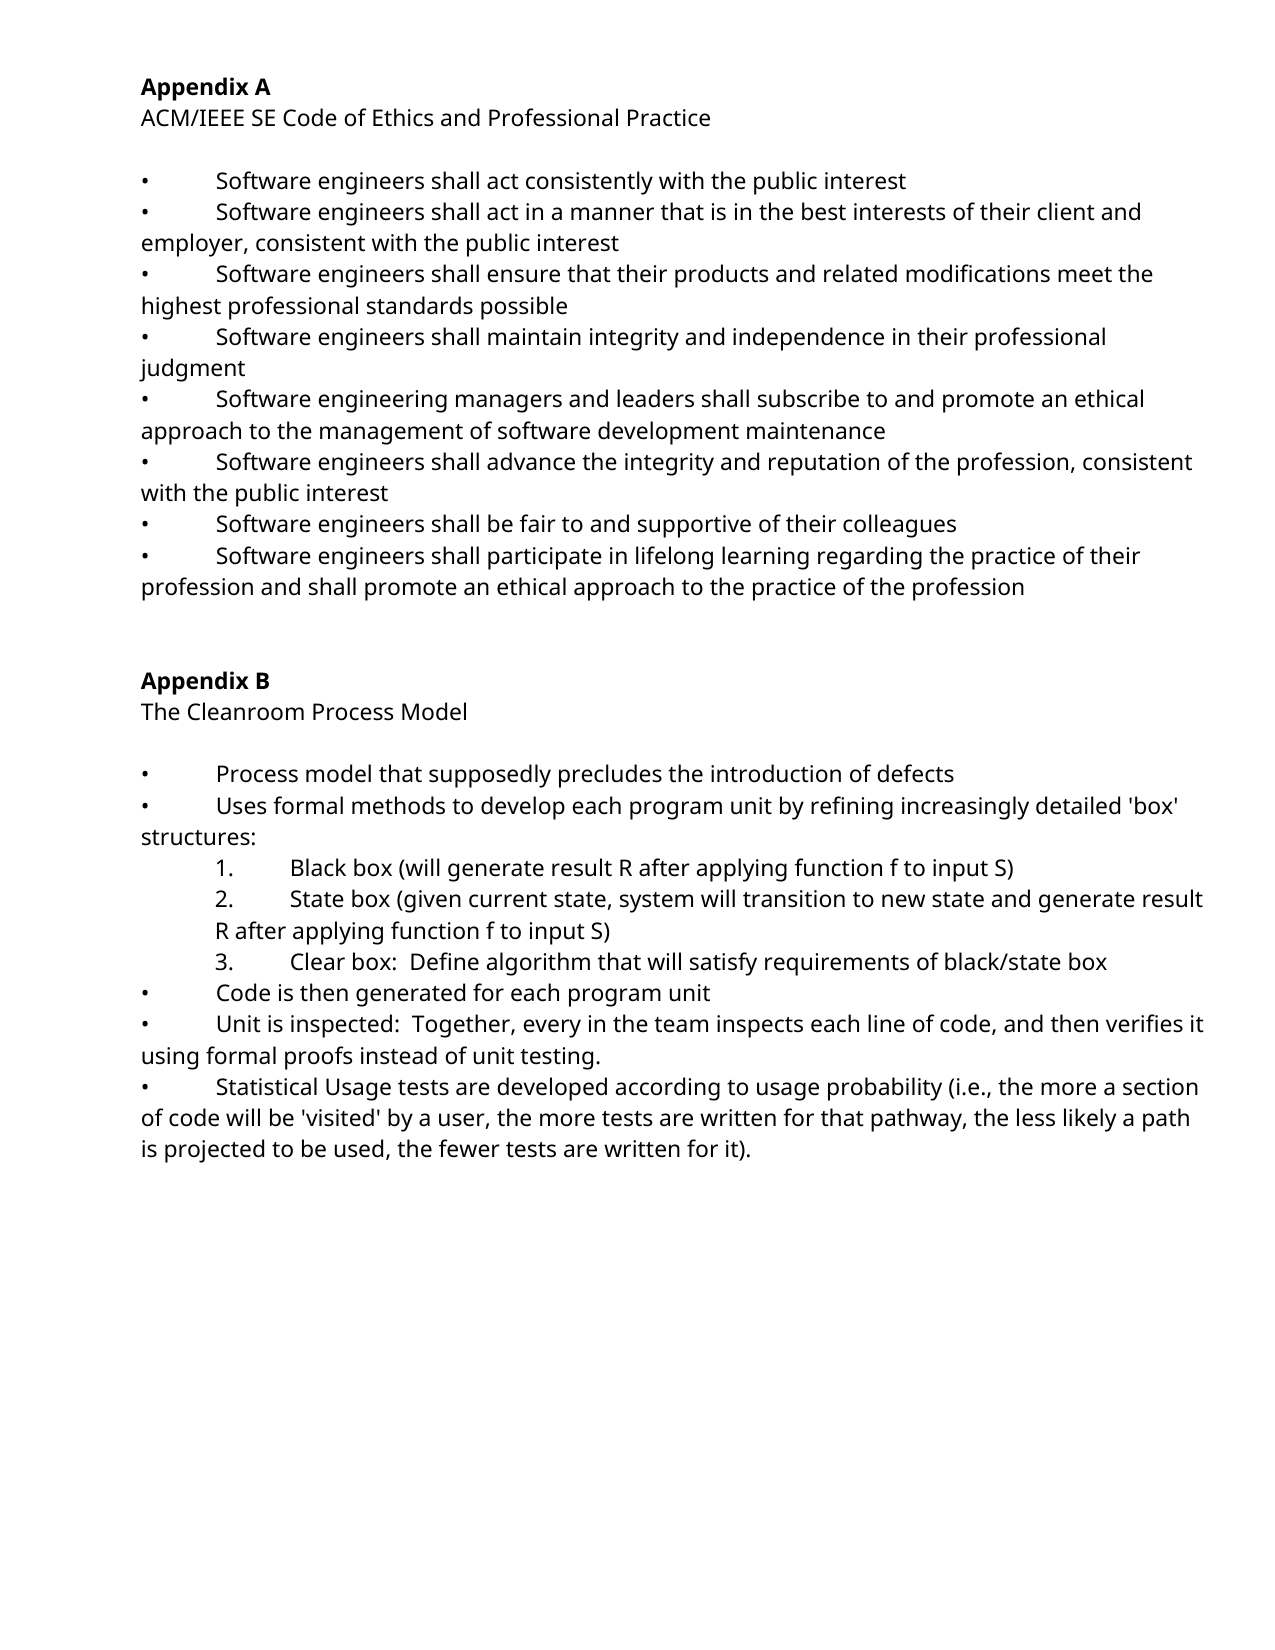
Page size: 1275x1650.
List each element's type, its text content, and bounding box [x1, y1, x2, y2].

text ACM/IEEE SE Code of Ethics and Professional Practice [141, 102, 1204, 133]
text • Software engineers shall advance the integrity and reputation of the profession, consistent with the public interest [141, 446, 1204, 508]
text • Code is then generated for each program unit [141, 977, 1204, 1008]
text 3. Clear box: Define algorithm that will satisfy requirements of black/state box [214, 946, 1204, 977]
text • Statistical Usage tests are developed according to usage probability (i.e., the more a section of code will be 'visited' by a user, the more tests are written for that pathway, the less likely a path is projected to be used, the fewer tests are written for it). [141, 1071, 1204, 1164]
text • Unit is inspected: Together, every in the team inspects each line of code, and then verifies it using formal proofs instead of unit testing. [141, 1008, 1204, 1071]
text The Cleanroom Process Model [141, 696, 1204, 727]
text • Software engineers shall maintain integrity and independence in their professional judgment [141, 321, 1204, 383]
text • Software engineers shall ensure that their products and related modifications meet the highest professional standards possible [141, 258, 1204, 321]
text Appendix A [141, 71, 1204, 102]
text • Uses formal methods to develop each program unit by refining increasingly detailed 'box' structures: [141, 789, 1204, 852]
text 2. State box (given current state, system will transition to new state and generate result R after applying function f to input S) [214, 883, 1204, 946]
text 1. Black box (will generate result R after applying function f to input S) [214, 852, 1204, 883]
text • Software engineers shall be fair to and supportive of their colleagues [141, 508, 1204, 539]
text • Software engineers shall participate in lifelong learning regarding the practice of their profession and shall promote an ethical approach to the practice of the profession [141, 539, 1204, 602]
text • Software engineers shall act in a manner that is in the best interests of their client and employer, consistent with the public interest [141, 196, 1204, 258]
text • Software engineers shall act consistently with the public interest [141, 164, 1204, 196]
text Appendix B [141, 664, 1204, 696]
text • Process model that supposedly precludes the introduction of defects [141, 758, 1204, 789]
text • Software engineering managers and leaders shall subscribe to and promote an ethical approach to the management of software development maintenance [141, 383, 1204, 446]
